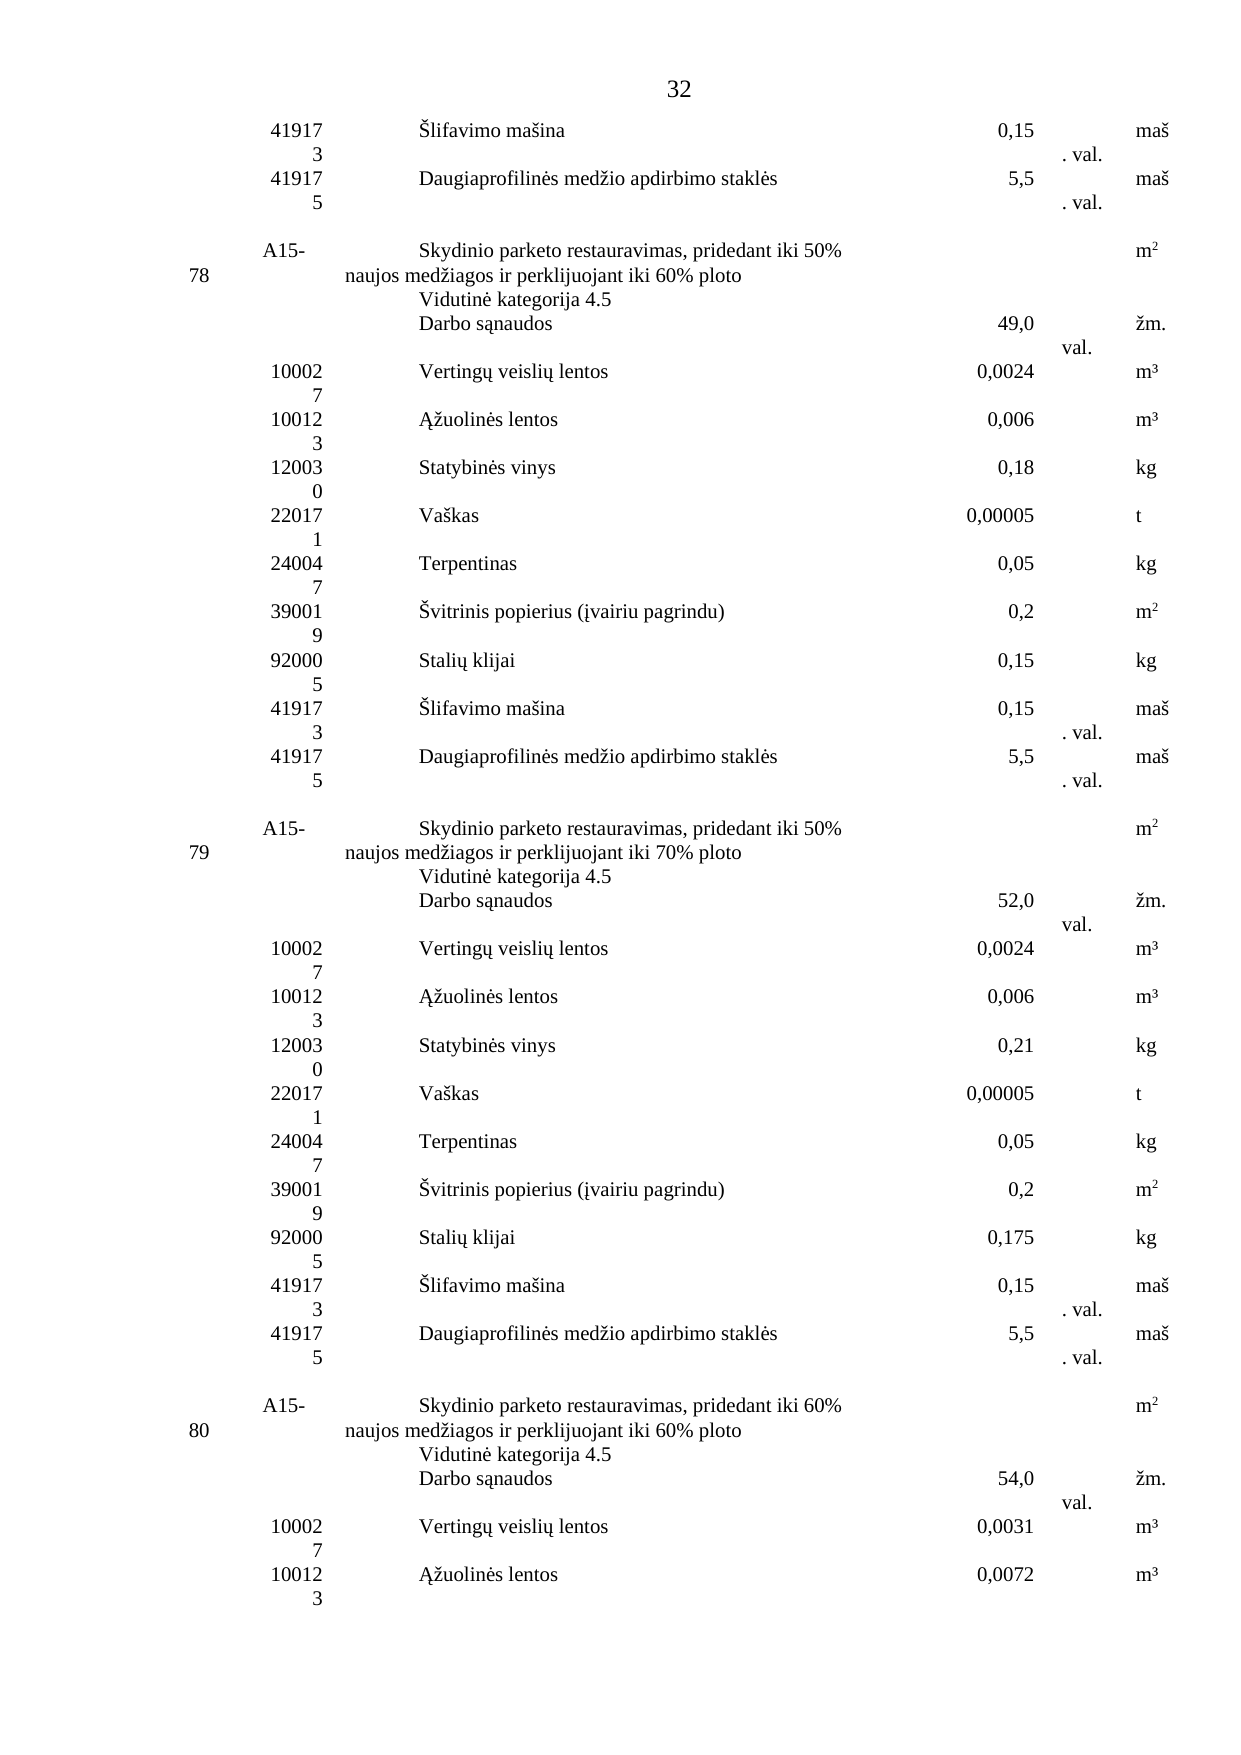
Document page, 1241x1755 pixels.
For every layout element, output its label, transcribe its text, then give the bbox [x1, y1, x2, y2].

table_cell m2 [1050, 239, 1181, 287]
table_cell 0,2 [875, 599, 1050, 647]
table_cell 419173 [177, 696, 334, 744]
table_cell 419175 [177, 1321, 334, 1369]
table_cell [177, 311, 334, 359]
table_cell maš. val. [1050, 1321, 1181, 1369]
table_cell [177, 1442, 334, 1466]
table_cell 0,0024 [875, 359, 1050, 407]
table_cell 240047 [177, 551, 334, 599]
table_cell 920005 [177, 648, 334, 696]
table_cell 100027 [177, 359, 334, 407]
table_cell [1050, 1442, 1181, 1466]
table_cell [1050, 864, 1181, 888]
table_cell [334, 1369, 874, 1393]
table_cell maš. val. [1050, 118, 1181, 166]
table_cell 390019 [177, 599, 334, 647]
table_cell [1050, 287, 1181, 311]
table_cell [177, 888, 334, 936]
table_cell 220171 [177, 1081, 334, 1129]
table_cell 0,21 [875, 1033, 1050, 1081]
table_cell 100027 [177, 936, 334, 984]
table_cell Ąžuolinės lentos [334, 1562, 874, 1610]
table_cell [875, 816, 1050, 864]
table_cell kg [1050, 1129, 1181, 1177]
table_cell [875, 1369, 1050, 1393]
table_cell žm. val. [1050, 1466, 1181, 1514]
table_cell [875, 1394, 1050, 1442]
table_cell [1050, 792, 1181, 816]
table_cell 0,0031 [875, 1514, 1050, 1562]
table_cell 0,006 [875, 407, 1050, 455]
table_cell 100123 [177, 1562, 334, 1610]
table_cell t [1050, 1081, 1181, 1129]
table_cell 100123 [177, 407, 334, 455]
table_cell kg [1050, 1225, 1181, 1273]
table_cell 120030 [177, 1033, 334, 1081]
table_cell 5,5 [875, 166, 1050, 214]
table_cell Daugiaprofilinės medžio apdirbimo staklės [334, 1321, 874, 1369]
table_cell [875, 214, 1050, 238]
table_cell Vidutinė kategorija 4.5 [334, 287, 874, 311]
table_cell 0,2 [875, 1177, 1050, 1225]
table_cell [177, 1466, 334, 1514]
table_cell 419175 [177, 744, 334, 792]
table_cell Vaškas [334, 503, 874, 551]
table_cell m2 [1050, 816, 1181, 864]
table_cell [875, 792, 1050, 816]
table_cell 0,15 [875, 648, 1050, 696]
table_cell 0,00005 [875, 503, 1050, 551]
table_cell [177, 864, 334, 888]
table_cell Darbo sąnaudos [334, 311, 874, 359]
table_cell [177, 1369, 334, 1393]
table_cell t [1050, 503, 1181, 551]
table_cell 0,18 [875, 455, 1050, 503]
table_cell [1050, 214, 1181, 238]
table_cell Šlifavimo mašina [334, 118, 874, 166]
table_cell maš. val. [1050, 1273, 1181, 1321]
table_cell 390019 [177, 1177, 334, 1225]
table_cell m³ [1050, 359, 1181, 407]
table_cell [875, 864, 1050, 888]
table_cell 52,0 [875, 888, 1050, 936]
table_cell Darbo sąnaudos [334, 1466, 874, 1514]
table_cell m³ [1050, 936, 1181, 984]
table_cell m³ [1050, 1514, 1181, 1562]
table_cell [177, 287, 334, 311]
table_cell m2 [1050, 599, 1181, 647]
table_cell Vidutinė kategorija 4.5 [334, 864, 874, 888]
table_cell 0,006 [875, 984, 1050, 1032]
table_cell Daugiaprofilinės medžio apdirbimo staklės [334, 744, 874, 792]
table_cell 54,0 [875, 1466, 1050, 1514]
table_cell Statybinės vinys [334, 455, 874, 503]
table_cell [875, 1442, 1050, 1466]
table_cell Vaškas [334, 1081, 874, 1129]
table_cell 5,5 [875, 1321, 1050, 1369]
table_cell kg [1050, 455, 1181, 503]
table_cell Vidutinė kategorija 4.5 [334, 1442, 874, 1466]
table_cell Stalių klijai [334, 648, 874, 696]
table_cell kg [1050, 551, 1181, 599]
table_cell Šlifavimo mašina [334, 696, 874, 744]
table_cell [334, 792, 874, 816]
table_cell 0,15 [875, 118, 1050, 166]
table_cell 920005 [177, 1225, 334, 1273]
table_cell 419173 [177, 118, 334, 166]
table_cell Darbo sąnaudos [334, 888, 874, 936]
table_cell [177, 792, 334, 816]
table_cell Švitrinis popierius (įvairiu pagrindu) [334, 1177, 874, 1225]
table_cell 0,05 [875, 1129, 1050, 1177]
table_cell Ąžuolinės lentos [334, 407, 874, 455]
table_cell maš. val. [1050, 166, 1181, 214]
table_cell m2 [1050, 1394, 1181, 1442]
table_cell Ąžuolinės lentos [334, 984, 874, 1032]
table_cell 100123 [177, 984, 334, 1032]
table_cell m³ [1050, 1562, 1181, 1610]
table_cell 120030 [177, 455, 334, 503]
table_cell 0,0072 [875, 1562, 1050, 1610]
table_cell 419173 [177, 1273, 334, 1321]
table_cell 0,175 [875, 1225, 1050, 1273]
table_cell 100027 [177, 1514, 334, 1562]
table_cell Skydinio parketo restauravimas, pridedant iki 50% naujos medžiagos ir perklijuojant iki 60% ploto [334, 239, 874, 287]
table_cell m³ [1050, 407, 1181, 455]
table_cell Vertingų veislių lentos [334, 359, 874, 407]
table_cell kg [1050, 1033, 1181, 1081]
table_cell 49,0 [875, 311, 1050, 359]
table_cell kg [1050, 648, 1181, 696]
table_cell Terpentinas [334, 551, 874, 599]
table_cell 0,00005 [875, 1081, 1050, 1129]
table_cell A15-78 [177, 239, 334, 287]
table_cell [177, 214, 334, 238]
table_cell Skydinio parketo restauravimas, pridedant iki 50% naujos medžiagos ir perklijuojant iki 70% ploto [334, 816, 874, 864]
table_cell Vertingų veislių lentos [334, 936, 874, 984]
table_cell [1050, 1369, 1181, 1393]
table_cell 0,15 [875, 696, 1050, 744]
table_cell 240047 [177, 1129, 334, 1177]
table_cell Stalių klijai [334, 1225, 874, 1273]
table_cell Švitrinis popierius (įvairiu pagrindu) [334, 599, 874, 647]
table_cell maš. val. [1050, 744, 1181, 792]
table_cell Terpentinas [334, 1129, 874, 1177]
table_cell [334, 214, 874, 238]
table_cell m³ [1050, 984, 1181, 1032]
table_cell 0,15 [875, 1273, 1050, 1321]
table_cell [875, 239, 1050, 287]
table_cell 0,05 [875, 551, 1050, 599]
table_cell A15-79 [177, 816, 334, 864]
table_cell A15-80 [177, 1394, 334, 1442]
table_cell 0,0024 [875, 936, 1050, 984]
table_cell Skydinio parketo restauravimas, pridedant iki 60% naujos medžiagos ir perklijuojant iki 60% ploto [334, 1394, 874, 1442]
table_cell 220171 [177, 503, 334, 551]
table_cell žm. val. [1050, 311, 1181, 359]
table_cell [875, 287, 1050, 311]
table_cell maš. val. [1050, 696, 1181, 744]
table_cell Vertingų veislių lentos [334, 1514, 874, 1562]
table_cell m2 [1050, 1177, 1181, 1225]
table_cell 419175 [177, 166, 334, 214]
table_cell Šlifavimo mašina [334, 1273, 874, 1321]
table_cell Daugiaprofilinės medžio apdirbimo staklės [334, 166, 874, 214]
table_cell žm. val. [1050, 888, 1181, 936]
table_cell 5,5 [875, 744, 1050, 792]
table_cell Statybinės vinys [334, 1033, 874, 1081]
